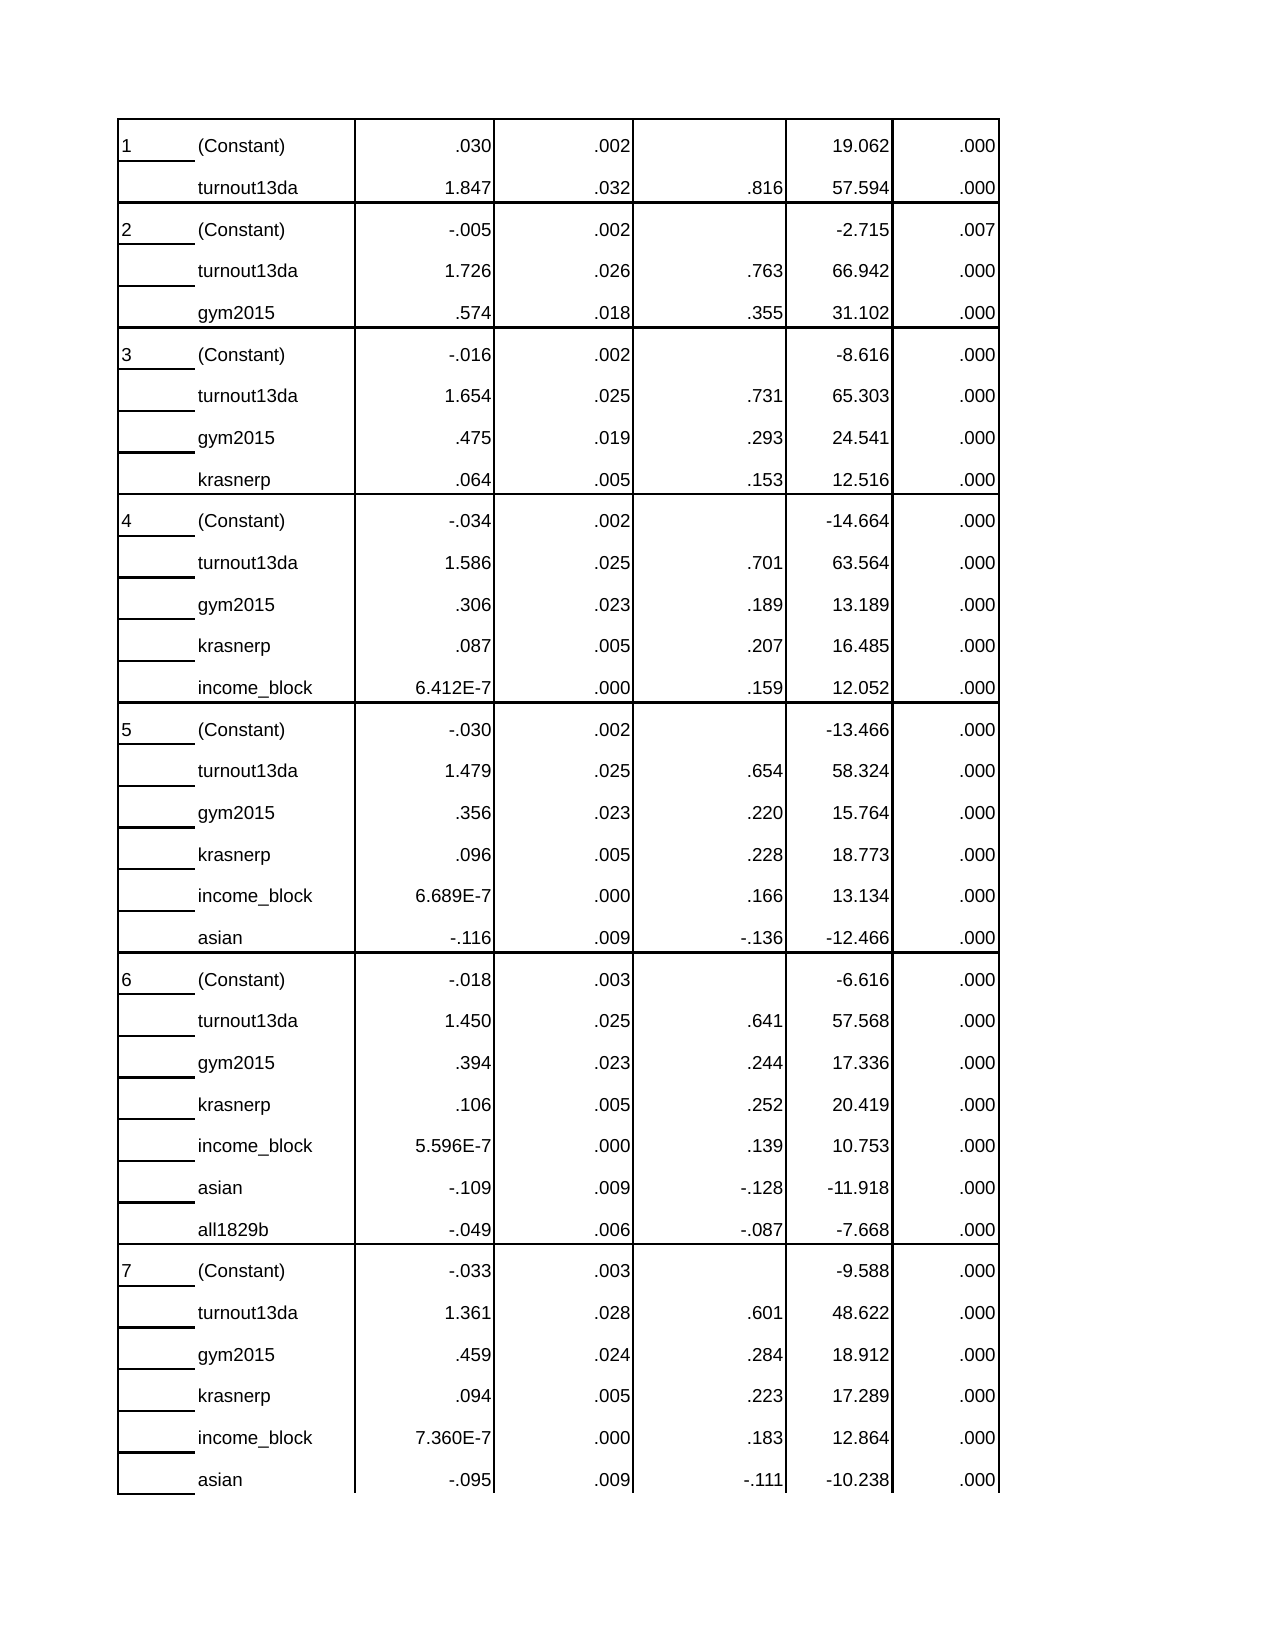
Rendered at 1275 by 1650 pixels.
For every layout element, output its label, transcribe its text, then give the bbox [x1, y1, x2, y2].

table_cell .139 [634, 1118, 785, 1160]
table_cell -.087 [634, 1201, 785, 1243]
table_cell .228 [634, 826, 785, 868]
table_cell [119, 162, 194, 201]
table_cell .009 [495, 910, 632, 951]
table_cell -.111 [634, 1451, 785, 1493]
table_cell .002 [495, 704, 632, 743]
table_cell .000 [894, 826, 998, 868]
table_cell -10.238 [787, 1451, 891, 1493]
table_cell .000 [894, 451, 998, 493]
table_cell 5 [119, 704, 194, 743]
table_cell gym2015 [195, 576, 354, 618]
table_cell 1 [119, 120, 194, 160]
table_cell -.005 [356, 204, 493, 243]
table_cell .356 [356, 785, 493, 826]
table_cell (Constant) [195, 1245, 354, 1285]
table_cell 31.102 [787, 285, 891, 326]
table_cell (Constant) [195, 120, 354, 160]
table_cell .005 [495, 1076, 632, 1118]
table_cell .000 [894, 160, 998, 201]
table_cell .002 [495, 120, 632, 160]
table_cell .601 [634, 1285, 785, 1326]
table_cell -.049 [356, 1201, 493, 1243]
table_cell krasnerp [195, 1368, 354, 1410]
table_cell .000 [894, 576, 998, 618]
table_cell .000 [495, 1410, 632, 1451]
table_cell [119, 454, 194, 493]
table_cell turnout13da [195, 1285, 354, 1326]
table_cell 6 [119, 954, 194, 993]
table_cell gym2015 [195, 1326, 354, 1368]
table_cell [119, 1037, 194, 1076]
table_cell [119, 1329, 194, 1368]
table_cell 1.450 [356, 993, 493, 1035]
table_cell 63.564 [787, 535, 891, 576]
table_cell 12.516 [787, 451, 891, 493]
table_cell [634, 704, 785, 743]
table_cell .023 [495, 785, 632, 826]
table_cell income_block [195, 1118, 354, 1160]
table_cell .005 [495, 826, 632, 868]
table_cell .000 [894, 1118, 998, 1160]
table_cell 7.360E-7 [356, 1410, 493, 1451]
table_cell [634, 204, 785, 243]
table_cell -14.664 [787, 495, 891, 535]
table_cell .355 [634, 285, 785, 326]
table_cell .000 [894, 1201, 998, 1243]
table_cell 1.654 [356, 368, 493, 410]
table_cell gym2015 [195, 285, 354, 326]
table_cell 57.594 [787, 160, 891, 201]
table_cell .000 [495, 1118, 632, 1160]
table_cell income_block [195, 868, 354, 910]
table_cell [634, 954, 785, 993]
table_cell [119, 995, 194, 1035]
table_cell .019 [495, 410, 632, 451]
table_cell .023 [495, 1035, 632, 1076]
table_cell 57.568 [787, 993, 891, 1035]
table_cell .166 [634, 868, 785, 910]
table_cell [634, 120, 785, 160]
table_cell [119, 370, 194, 410]
table_cell [634, 495, 785, 535]
table_cell 18.912 [787, 1326, 891, 1368]
table_cell -9.588 [787, 1245, 891, 1285]
table_cell .000 [894, 1035, 998, 1076]
table_cell -.033 [356, 1245, 493, 1285]
table_cell [119, 579, 194, 618]
table_cell .220 [634, 785, 785, 826]
table_cell .002 [495, 204, 632, 243]
table_cell .252 [634, 1076, 785, 1118]
table_cell .701 [634, 535, 785, 576]
table_cell [634, 1245, 785, 1285]
table_cell .000 [894, 1285, 998, 1326]
table_cell .005 [495, 451, 632, 493]
table_cell .284 [634, 1326, 785, 1368]
table_cell .459 [356, 1326, 493, 1368]
table_cell [119, 1162, 194, 1201]
table_cell 20.419 [787, 1076, 891, 1118]
table_cell -7.668 [787, 1201, 891, 1243]
table_cell .207 [634, 618, 785, 660]
table_cell (Constant) [195, 495, 354, 535]
table_cell .009 [495, 1160, 632, 1201]
table_cell 19.062 [787, 120, 891, 160]
table_cell .223 [634, 1368, 785, 1410]
table_cell .293 [634, 410, 785, 451]
table_cell .002 [495, 329, 632, 368]
table_cell [119, 1120, 194, 1160]
table_cell .000 [495, 868, 632, 910]
table_cell .244 [634, 1035, 785, 1076]
table_cell 1.479 [356, 743, 493, 785]
table_cell -.095 [356, 1451, 493, 1493]
table_cell .000 [894, 1410, 998, 1451]
table_cell [119, 245, 194, 285]
table_cell .064 [356, 451, 493, 493]
table_cell 5.596E-7 [356, 1118, 493, 1160]
table_cell .005 [495, 618, 632, 660]
table_cell 16.485 [787, 618, 891, 660]
table_cell .000 [894, 618, 998, 660]
table_cell -.018 [356, 954, 493, 993]
table_cell [119, 787, 194, 826]
table_cell (Constant) [195, 204, 354, 243]
table_cell 15.764 [787, 785, 891, 826]
table_cell [119, 1370, 194, 1410]
table_cell 65.303 [787, 368, 891, 410]
table_cell .003 [495, 954, 632, 993]
table_cell [119, 537, 194, 576]
table_cell .087 [356, 618, 493, 660]
table_cell .183 [634, 1410, 785, 1451]
table_cell 6.689E-7 [356, 868, 493, 910]
table_cell .024 [495, 1326, 632, 1368]
table_cell 17.336 [787, 1035, 891, 1076]
table_cell 12.052 [787, 660, 891, 701]
table_cell [119, 620, 194, 660]
table_cell .189 [634, 576, 785, 618]
table_cell asian [195, 1451, 354, 1493]
table_cell .000 [894, 535, 998, 576]
table_cell income_block [195, 1410, 354, 1451]
table_cell -2.715 [787, 204, 891, 243]
table_cell gym2015 [195, 785, 354, 826]
table_cell .000 [894, 868, 998, 910]
table_cell 3 [119, 329, 194, 368]
table_cell .025 [495, 368, 632, 410]
table_cell .000 [894, 660, 998, 701]
table_cell .153 [634, 451, 785, 493]
table_cell -13.466 [787, 704, 891, 743]
table_cell .000 [894, 243, 998, 285]
table_cell [119, 412, 194, 451]
table_cell (Constant) [195, 704, 354, 743]
table_cell .731 [634, 368, 785, 410]
table_cell [119, 829, 194, 868]
table_cell gym2015 [195, 410, 354, 451]
table_cell .000 [894, 1368, 998, 1410]
table_cell .000 [894, 704, 998, 743]
table_cell 1.361 [356, 1285, 493, 1326]
table_cell .000 [894, 329, 998, 368]
table_cell .002 [495, 495, 632, 535]
table_cell .000 [495, 660, 632, 701]
table_cell turnout13da [195, 243, 354, 285]
table_cell .816 [634, 160, 785, 201]
table_cell .000 [894, 495, 998, 535]
table_cell .106 [356, 1076, 493, 1118]
table_cell .000 [894, 743, 998, 785]
table_cell .094 [356, 1368, 493, 1410]
table_cell 7 [119, 1245, 194, 1285]
table_cell 6.412E-7 [356, 660, 493, 701]
table_cell -.128 [634, 1160, 785, 1201]
table_cell .000 [894, 1160, 998, 1201]
table_cell .006 [495, 1201, 632, 1243]
table_cell -.016 [356, 329, 493, 368]
table_cell .306 [356, 576, 493, 618]
table_cell .030 [356, 120, 493, 160]
table_cell 1.586 [356, 535, 493, 576]
table_cell .018 [495, 285, 632, 326]
table_cell 66.942 [787, 243, 891, 285]
table_cell .574 [356, 285, 493, 326]
table_cell krasnerp [195, 1076, 354, 1118]
table_cell -8.616 [787, 329, 891, 368]
table_cell 1.726 [356, 243, 493, 285]
table_cell [119, 662, 194, 701]
table_cell .025 [495, 993, 632, 1035]
table_cell .000 [894, 1451, 998, 1493]
table_cell 1.847 [356, 160, 493, 201]
table_cell -.136 [634, 910, 785, 951]
table_cell 18.773 [787, 826, 891, 868]
table_cell krasnerp [195, 826, 354, 868]
table_cell -.116 [356, 910, 493, 951]
table_cell 12.864 [787, 1410, 891, 1451]
table_cell 10.753 [787, 1118, 891, 1160]
table_cell [119, 287, 194, 326]
table_cell .023 [495, 576, 632, 618]
table_cell turnout13da [195, 993, 354, 1035]
table_cell .000 [894, 1076, 998, 1118]
table_cell asian [195, 1160, 354, 1201]
table_cell .028 [495, 1285, 632, 1326]
table_cell gym2015 [195, 1035, 354, 1076]
table_cell .654 [634, 743, 785, 785]
table_cell krasnerp [195, 451, 354, 493]
table_cell (Constant) [195, 329, 354, 368]
table_cell 13.134 [787, 868, 891, 910]
table_cell .000 [894, 285, 998, 326]
table_cell -.030 [356, 704, 493, 743]
table_cell .000 [894, 954, 998, 993]
table_cell 58.324 [787, 743, 891, 785]
table_cell turnout13da [195, 535, 354, 576]
table_cell 48.622 [787, 1285, 891, 1326]
table_cell -.109 [356, 1160, 493, 1201]
table_cell turnout13da [195, 368, 354, 410]
table_cell [119, 1412, 194, 1451]
table_cell .000 [894, 120, 998, 160]
table_cell 2 [119, 204, 194, 243]
table_cell .159 [634, 660, 785, 701]
table_cell .000 [894, 910, 998, 951]
table_cell all1829b [195, 1201, 354, 1243]
table_cell (Constant) [195, 954, 354, 993]
table_cell .000 [894, 368, 998, 410]
table_cell .025 [495, 535, 632, 576]
table_cell asian [195, 910, 354, 951]
table_cell -11.918 [787, 1160, 891, 1201]
table_cell income_block [195, 660, 354, 701]
table_cell 24.541 [787, 410, 891, 451]
table_cell 4 [119, 495, 194, 535]
table_cell .096 [356, 826, 493, 868]
table_cell .000 [894, 410, 998, 451]
table_cell .000 [894, 1326, 998, 1368]
table_cell [119, 1079, 194, 1118]
table_cell krasnerp [195, 618, 354, 660]
table_cell .005 [495, 1368, 632, 1410]
table_cell 17.289 [787, 1368, 891, 1410]
table_cell -6.616 [787, 954, 891, 993]
table_cell .000 [894, 1245, 998, 1285]
table_cell [119, 870, 194, 910]
table_cell turnout13da [195, 160, 354, 201]
table_cell -.034 [356, 495, 493, 535]
table_cell turnout13da [195, 743, 354, 785]
table_cell [119, 745, 194, 785]
table_cell .032 [495, 160, 632, 201]
table_cell 13.189 [787, 576, 891, 618]
table_cell .000 [894, 785, 998, 826]
table_cell [634, 329, 785, 368]
table_cell .025 [495, 743, 632, 785]
table_cell .394 [356, 1035, 493, 1076]
table_cell [119, 1204, 194, 1243]
table_cell .026 [495, 243, 632, 285]
table_cell [119, 912, 194, 951]
table_cell .641 [634, 993, 785, 1035]
table_cell .763 [634, 243, 785, 285]
table_cell .009 [495, 1451, 632, 1493]
table_cell .003 [495, 1245, 632, 1285]
table_cell .475 [356, 410, 493, 451]
table_cell [119, 1287, 194, 1326]
table_cell .000 [894, 993, 998, 1035]
table_cell -12.466 [787, 910, 891, 951]
table_cell .007 [894, 204, 998, 243]
table_cell [119, 1454, 194, 1493]
